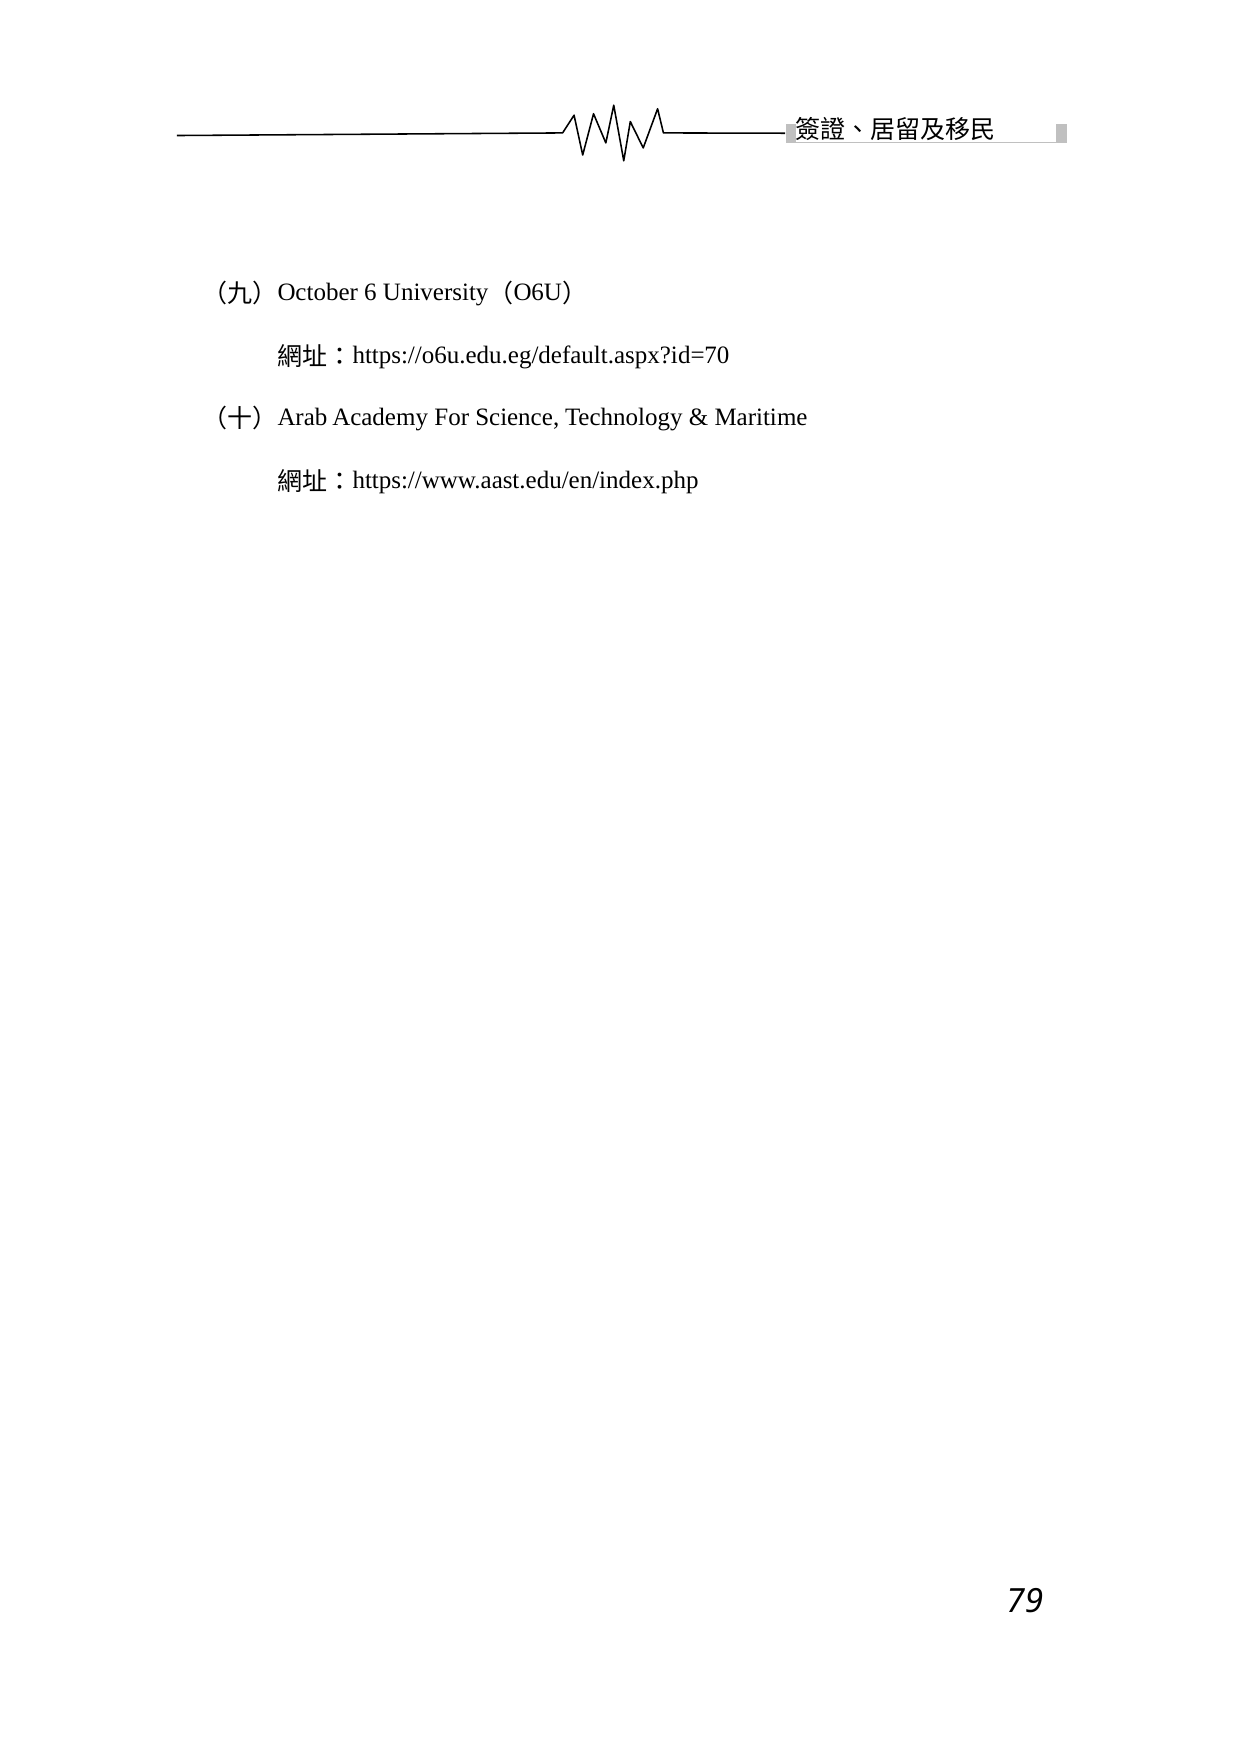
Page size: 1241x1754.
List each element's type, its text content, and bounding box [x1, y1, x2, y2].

text （十）Arab Academy For Science, Technology & Maritime 網址：https://www.aast.edu/en/index.php [202, 375, 1063, 500]
text （九）October 6 University（O6U） 網址：https://o6u.edu.eg/default.aspx?id=70 [202, 250, 1063, 375]
